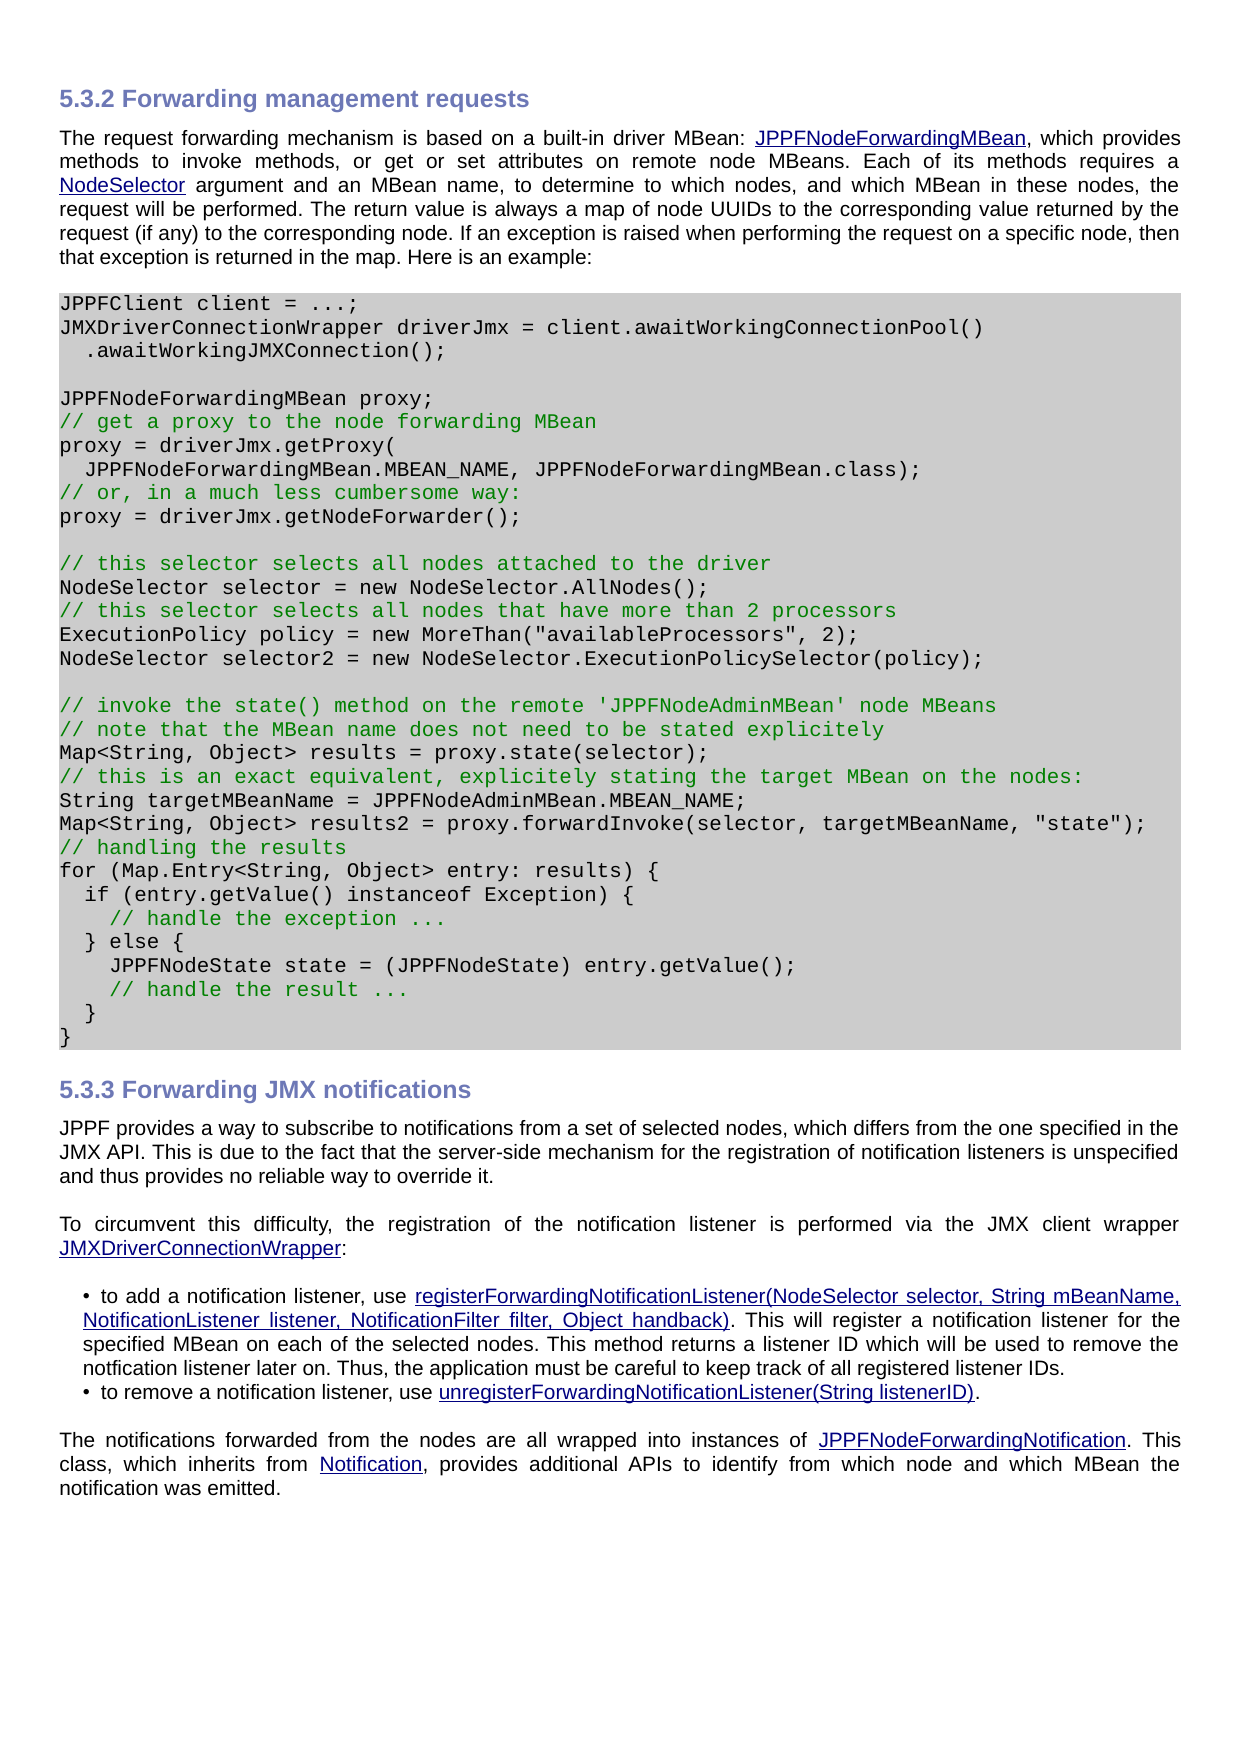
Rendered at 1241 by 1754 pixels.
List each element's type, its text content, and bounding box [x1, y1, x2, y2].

text Map<String, Object> results2 = proxy.forwardInvoke(selector, targetMBeanName, "state"); [59, 813, 1181, 837]
text // handling the results [59, 837, 1181, 861]
text String targetMBeanName = JPPFNodeAdminMBean.MBEAN_NAME; [59, 789, 1181, 813]
text JPPFClient client = ...; [59, 293, 1181, 317]
text ExecutionPolicy policy = new MoreThan("availableProcessors", 2); [59, 624, 1181, 648]
text The notifications forwarded from the nodes are all wrapped into instances of JPPFNodeForwardingNotification. This class, which inherits from Notification, provides additional APIs to identify from which node and which MBean the notification was emitted. [59, 1428, 1181, 1499]
text The request forwarding mechanism is based on a built-in driver MBean: JPPFNodeForwardingMBean, which provides methods to invoke methods, or get or set attributes on remote node MBeans. Each of its methods requires a NodeSelector argument and an MBean name, to determine to which nodes, and which MBean in these nodes, the request will be performed. The return value is always a map of node UUIDs to the corresponding value returned by the request (if any) to the corresponding node. If an exception is raised when performing the request on a specific node, then that exception is returned in the map. Here is an example: [59, 125, 1181, 269]
text NodeSelector selector2 = new NodeSelector.ExecutionPolicySelector(policy); [59, 648, 1181, 671]
text } [59, 1002, 1181, 1026]
text JPPF provides a way to subscribe to notifications from a set of selected nodes, which differs from the one specified in the JMX API. This is due to the fact that the server-side mechanism for the registration of notification listeners is unspecified and thus provides no reliable way to override it. [59, 1116, 1181, 1188]
text // handle the result ... [59, 979, 1181, 1002]
text // this is an exact equivalent, explicitely stating the target MBean on the nodes: [59, 766, 1181, 789]
subtitle Forwarding JMX notifications [59, 1075, 1181, 1103]
text for (Map.Entry<String, Object> entry: results) { [59, 861, 1181, 884]
list to remove a notification listener, use unregisterForwardingNotificationListener(String listenerID). [83, 1379, 1181, 1404]
text // handle the exception ... [59, 908, 1181, 931]
text // or, in a much less cumbersome way: [59, 482, 1181, 506]
subtitle Forwarding management requests [59, 84, 1181, 113]
text JPPFNodeForwardingMBean.MBEAN_NAME, JPPFNodeForwardingMBean.class); [59, 458, 1181, 482]
text // note that the MBean name does not need to be stated explicitely [59, 719, 1181, 742]
text // invoke the state() method on the remote 'JPPFNodeAdminMBean' node MBeans [59, 695, 1181, 719]
text JPPFNodeForwardingMBean proxy; [59, 388, 1181, 411]
text // get a proxy to the node forwarding MBean [59, 411, 1181, 435]
text NodeSelector selector = new NodeSelector.AllNodes(); [59, 577, 1181, 600]
text To circumvent this difficulty, the registration of the notification listener is performed via the JMX client wrapper JMXDriverConnectionWrapper: [59, 1212, 1181, 1260]
text proxy = driverJmx.getNodeForwarder(); [59, 506, 1181, 529]
text if (entry.getValue() instanceof Exception) { [59, 884, 1181, 908]
text } [59, 1026, 1181, 1050]
text proxy = driverJmx.getProxy( [59, 435, 1181, 458]
text JMXDriverConnectionWrapper driverJmx = client.awaitWorkingConnectionPool() [59, 317, 1181, 340]
text } else { [59, 931, 1181, 955]
text // this selector selects all nodes that have more than 2 processors [59, 600, 1181, 624]
text // this selector selects all nodes attached to the driver [59, 553, 1181, 577]
list to add a notification listener, use registerForwardingNotificationListener(NodeSelector selector, String mBeanName, NotificationListener listener, NotificationFilter filter, Object handback). This will register a notification listener for the specified MBean on each of the selected nodes. This method returns a listener ID which will be used to remove the notfication listener later on. Thus, the application must be careful to keep track of all registered listener IDs. [83, 1284, 1181, 1379]
text JPPFNodeState state = (JPPFNodeState) entry.getValue(); [59, 955, 1181, 979]
text .awaitWorkingJMXConnection(); [59, 340, 1181, 364]
text Map<String, Object> results = proxy.state(selector); [59, 742, 1181, 766]
